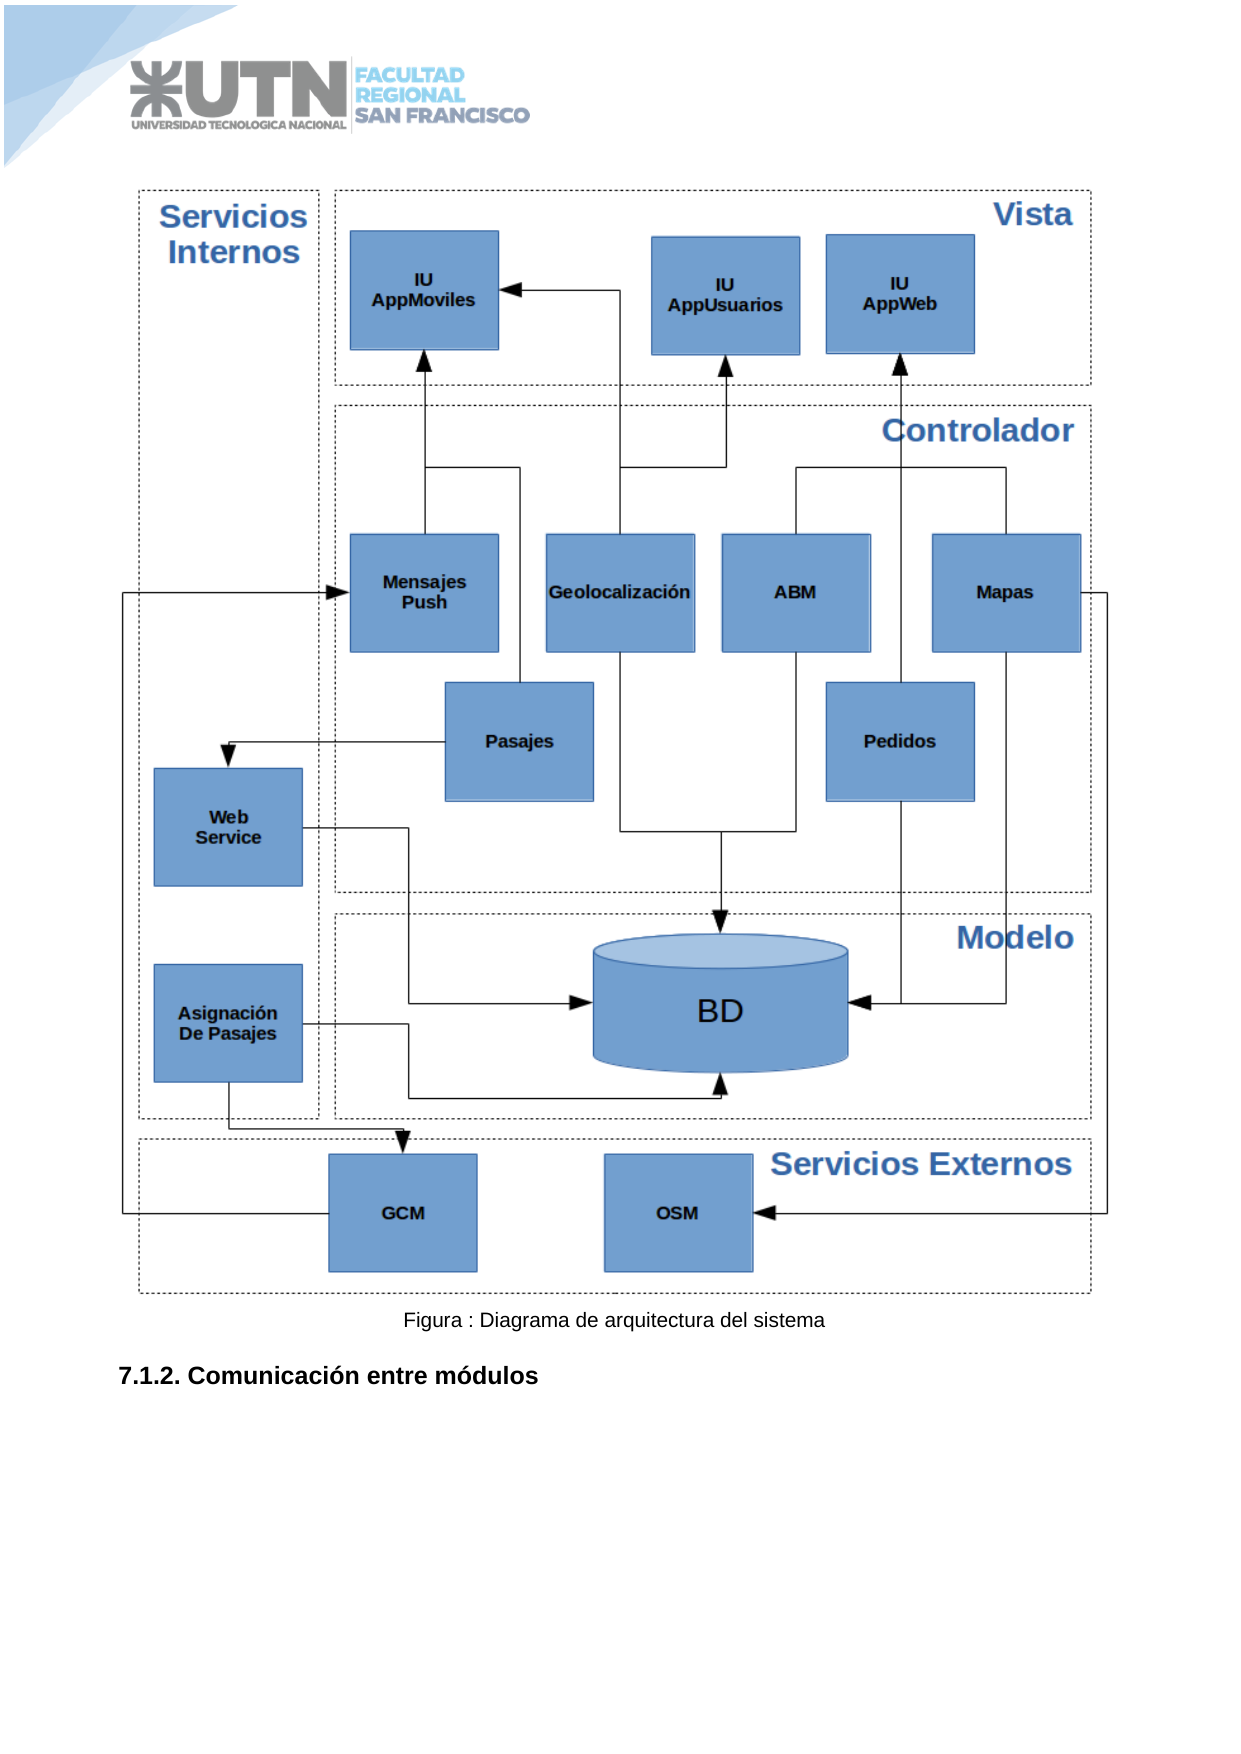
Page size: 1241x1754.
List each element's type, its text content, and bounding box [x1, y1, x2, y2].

text 7.1.2. Comunicación entre módulos [118, 1361, 1110, 1389]
text Figura : Diagrama de arquitectura del sistema [118, 1308, 1110, 1332]
picture [112, 176, 1117, 1308]
picture [3, 5, 532, 169]
